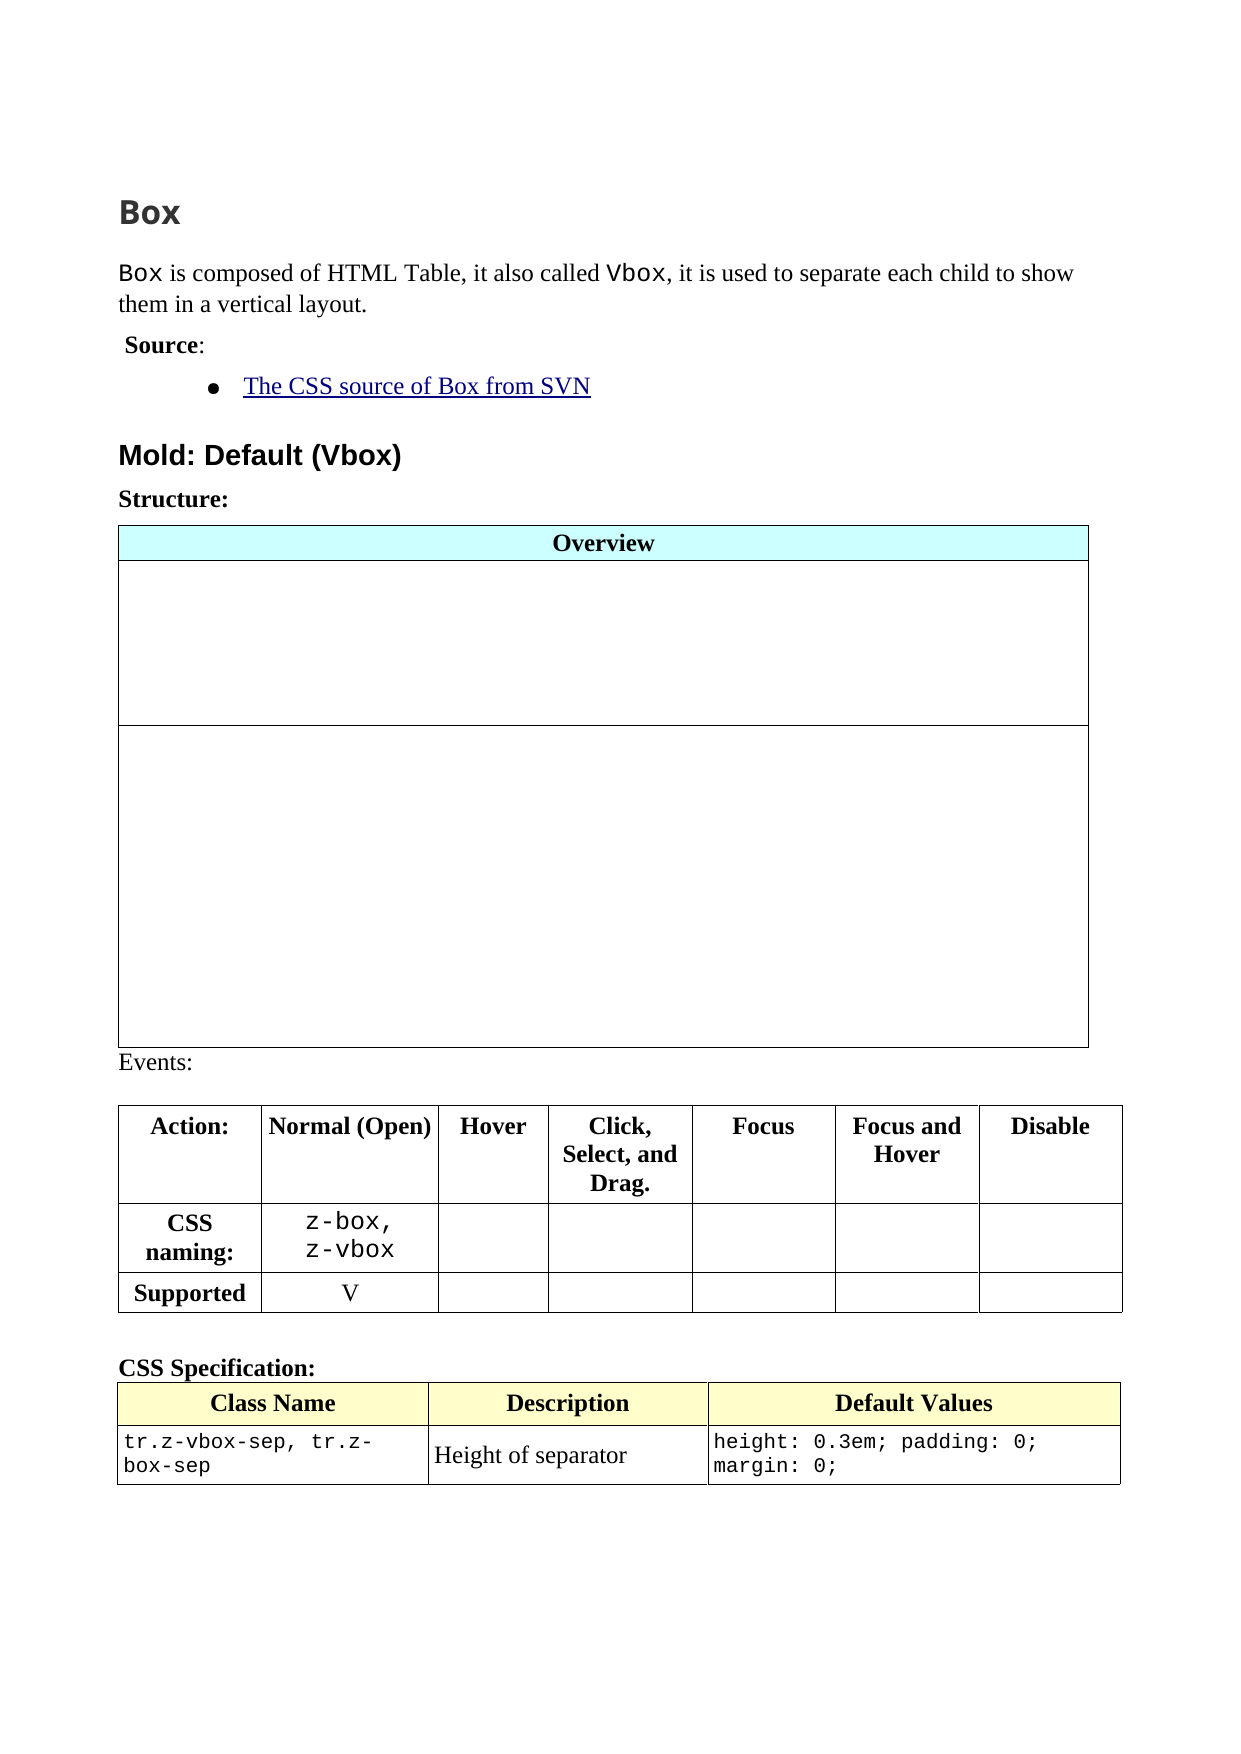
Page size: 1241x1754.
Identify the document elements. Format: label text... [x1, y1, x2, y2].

text Structure: [118, 484, 1122, 512]
table_cell [119, 726, 1088, 1047]
table_cell [549, 1273, 692, 1312]
text CSS Specification: [118, 1353, 1122, 1382]
text Events: [118, 1047, 1122, 1105]
table_cell Height of separator [429, 1426, 707, 1484]
table_cell [693, 1273, 835, 1312]
subtitle Mold: Default (Vbox) [118, 438, 1122, 471]
text Box is composed of HTML Table, it also called Vbox, it is used to separate each child to show them in a vertical layout. [118, 258, 1122, 318]
table_header Hover [439, 1106, 548, 1203]
table_cell [980, 1273, 1122, 1312]
text Source: [118, 330, 1122, 359]
table_header Class Name [118, 1383, 428, 1425]
table_cell [439, 1273, 548, 1312]
table_cell [980, 1204, 1122, 1272]
table_cell [836, 1204, 978, 1272]
table_cell [119, 561, 1088, 725]
table_cell [439, 1204, 548, 1272]
table_cell height: 0.3em; padding: 0; margin: 0; [709, 1426, 1120, 1484]
table_header Overview [119, 526, 1088, 560]
table_cell CSS naming: [119, 1204, 261, 1272]
table_header Default Values [709, 1383, 1120, 1425]
table_cell [836, 1273, 978, 1312]
table_header Click, Select, and Drag. [549, 1106, 692, 1203]
table_header Focus [693, 1106, 835, 1203]
list The CSS source of Box from SVN [236, 371, 1122, 400]
table_header Focus and Hover [836, 1106, 978, 1203]
table_cell tr.z-vbox-sep, tr.z-box-sep [118, 1426, 428, 1484]
table_cell Supported [119, 1273, 261, 1312]
table_cell [693, 1204, 835, 1272]
table_header Action: [119, 1106, 261, 1203]
table_header Description [429, 1383, 707, 1425]
table_cell V [262, 1273, 438, 1312]
table_header Normal (Open) [262, 1106, 438, 1203]
table_cell z-box, z-vbox [262, 1204, 438, 1272]
table_header Disable [980, 1106, 1122, 1203]
subtitle Box [118, 189, 1122, 234]
table_cell [549, 1204, 692, 1272]
